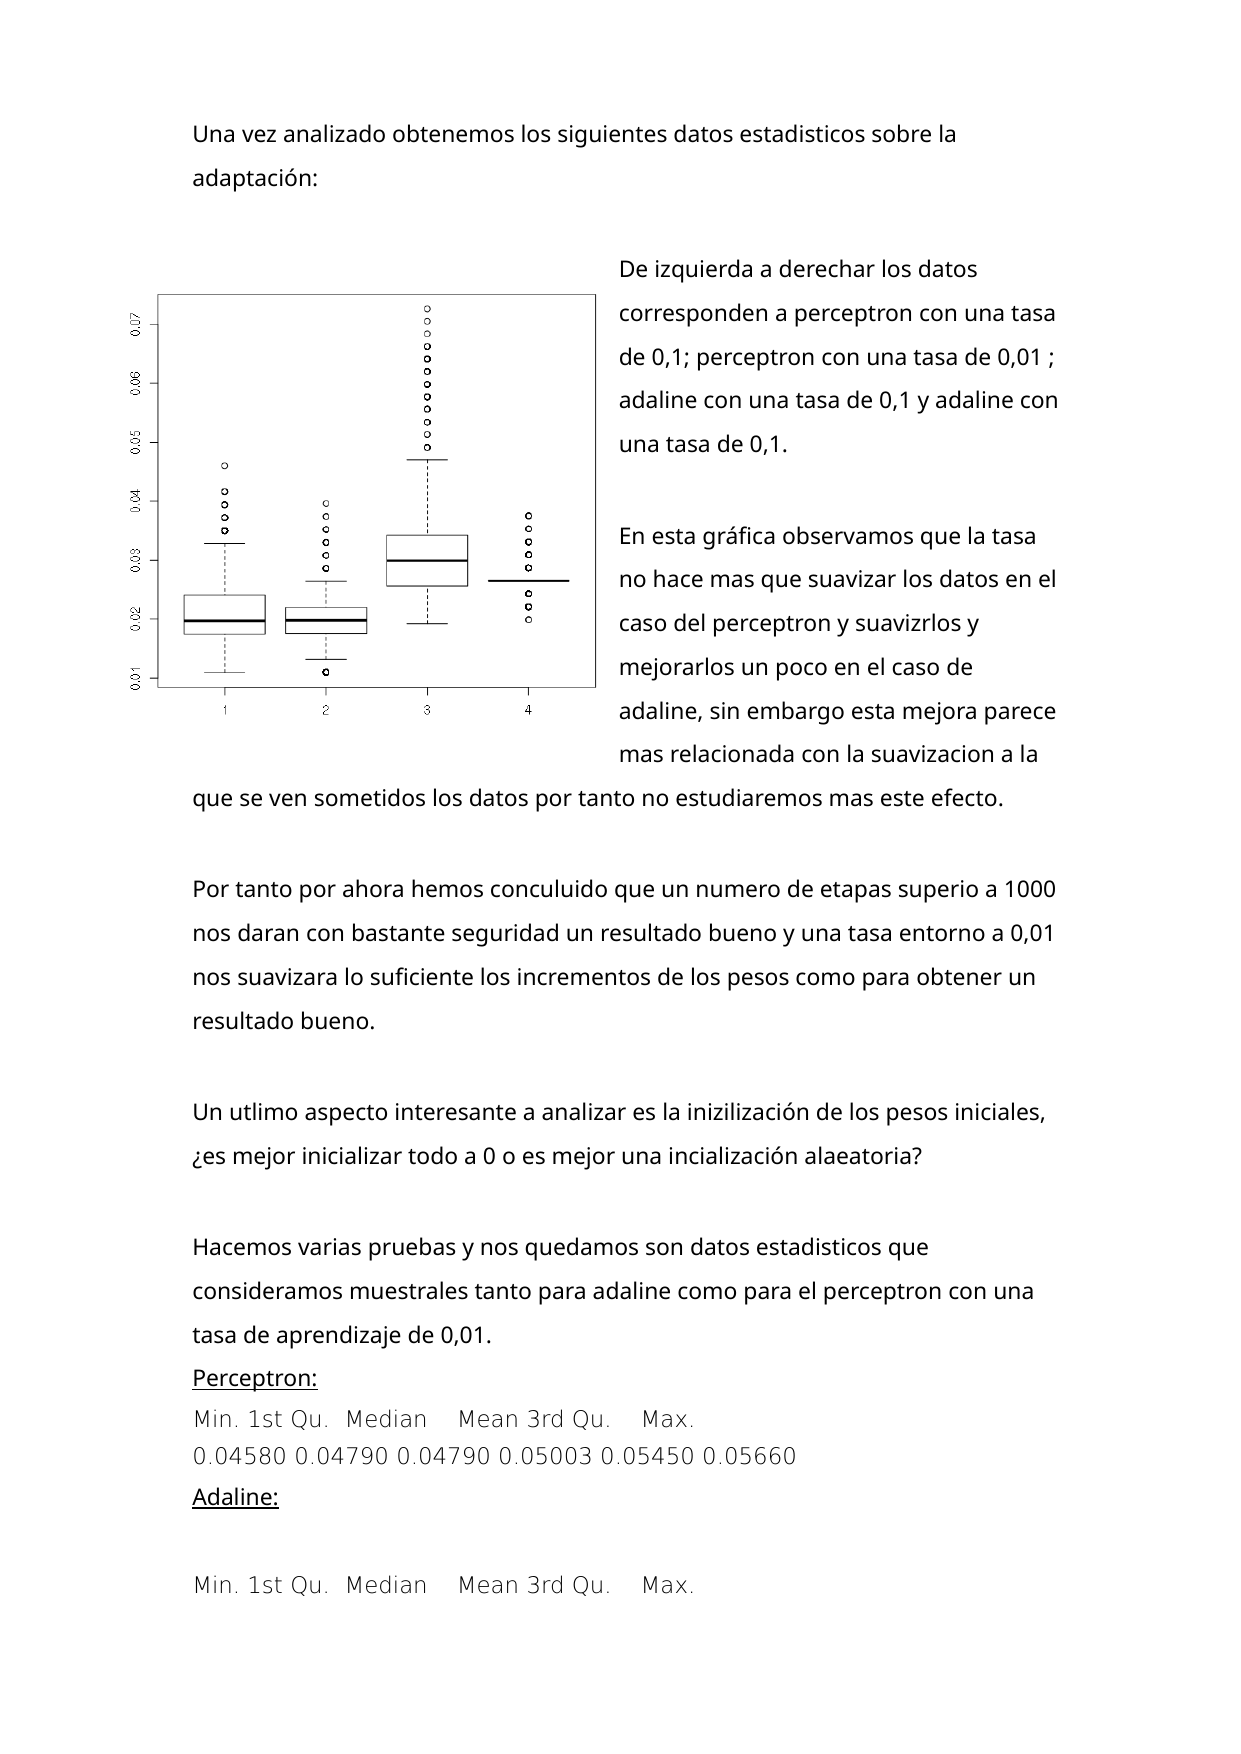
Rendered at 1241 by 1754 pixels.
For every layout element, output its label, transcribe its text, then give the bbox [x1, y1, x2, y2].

text Adaline: [192, 1481, 1064, 1512]
text 0.04580 0.04790 0.04790 0.05003 0.05450 0.05660 [192, 1443, 1064, 1470]
text Un utlimo aspecto interesante a analizar es la inizilización de los pesos iniciales, ¿es mejor inicializar todo a 0 o es mejor una incialización alaeatoria? [192, 1096, 1064, 1171]
text En esta gráfica observamos que la tasa no hace mas que suavizar los datos en el caso del perceptron y suavizrlos y mejorarlos un poco en el caso de adaline, sin embargo esta mejora parece mas relacionada con la suavizacion a la que se ven sometidos los datos por tanto no estudiaremos mas este efecto. [192, 519, 1064, 813]
text Por tanto por ahora hemos conculuido que un numero de etapas superio a 1000 nos daran con bastante seguridad un resultado bueno y una tasa entorno a 0,01 nos suavizara lo suficiente los incrementos de los pesos como para obtener un resultado bueno. [192, 873, 1064, 1036]
text Min. 1st Qu. Median Mean 3rd Qu. Max. [192, 1406, 1064, 1433]
text Min. 1st Qu. Median Mean 3rd Qu. Max. [192, 1572, 1064, 1599]
text Perceptron: [192, 1362, 1064, 1394]
text Una vez analizado obtenemos los siguientes datos estadisticos sobre la adaptación: [192, 118, 1064, 193]
text De izquierda a derechar los datos corresponden a perceptron con una tasa de 0,1; perceptron con una tasa de 0,01 ; adaline con una tasa de 0,1 y adaline con una tasa de 0,1. [619, 253, 1064, 459]
text Hacemos varias pruebas y nos quedamos son datos estadisticos que consideramos muestrales tanto para adaline como para el perceptron con una tasa de aprendizaje de 0,01. [192, 1231, 1064, 1350]
picture [96, 237, 619, 760]
